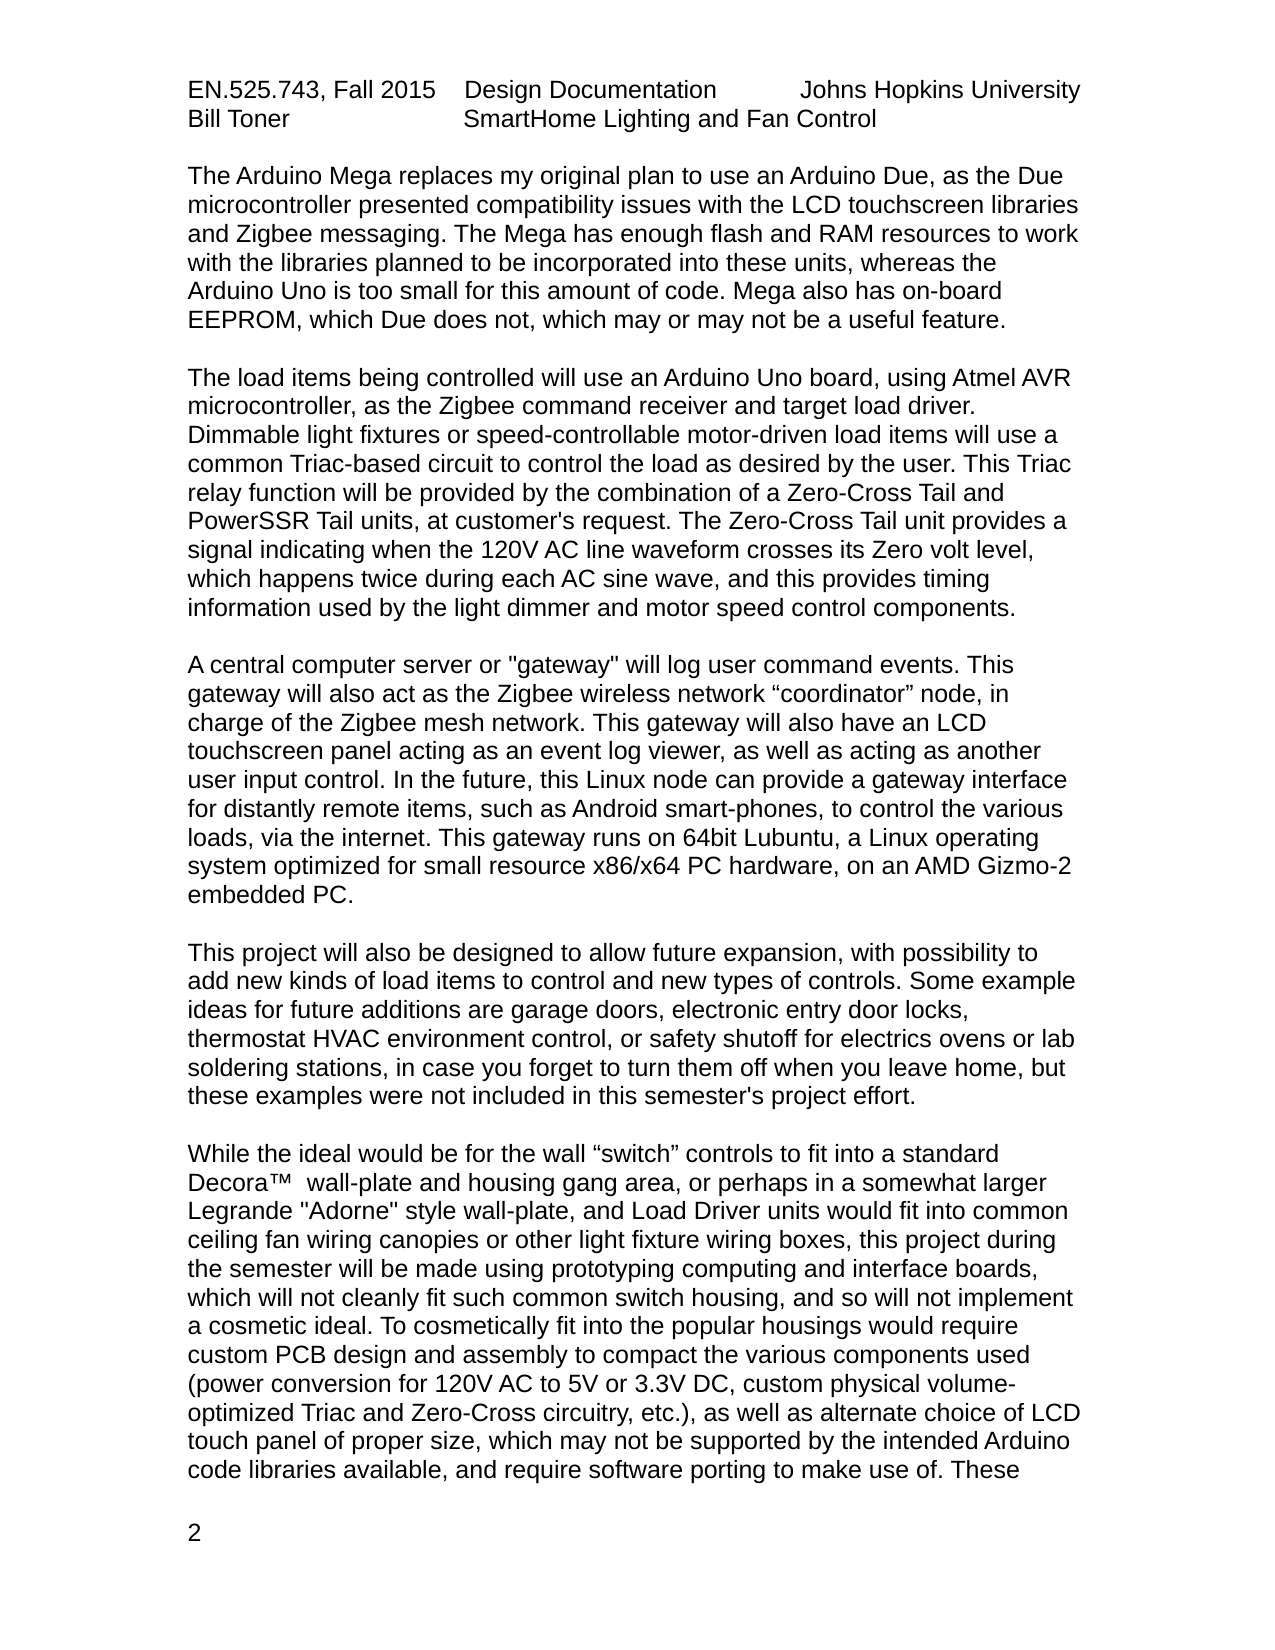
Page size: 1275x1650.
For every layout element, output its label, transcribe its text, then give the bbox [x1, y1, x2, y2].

text A central computer server or "gateway" will log user command events. This gateway will also act as the Zigbee wireless network “coordinator” node, in charge of the Zigbee mesh network. This gateway will also have an LCD touchscreen panel acting as an event log viewer, as well as acting as another user input control. In the future, this Linux node can provide a gateway interface for distantly remote items, such as Android smart-phones, to control the various loads, via the internet. This gateway runs on 64bit Lubuntu, a Linux operating system optimized for small resource x86/x64 PC hardware, on an AMD Gizmo-2 embedded PC. [187, 650, 1087, 909]
text The Arduino Mega replaces my original plan to use an Arduino Due, as the Due microcontroller presented compatibility issues with the LCD touchscreen libraries and Zigbee messaging. The Mega has enough flash and RAM resources to work with the libraries planned to be incorporated into these units, whereas the Arduino Uno is too small for this amount of code. Mega also has on-board EEPROM, which Due does not, which may or may not be a useful feature. [187, 161, 1087, 334]
text While the ideal would be for the wall “switch” controls to fit into a standard Decora™ wall-plate and housing gang area, or perhaps in a somewhat larger Legrande "Adorne" style wall-plate, and Load Driver units would fit into common ceiling fan wiring canopies or other light fixture wiring boxes, this project during the semester will be made using prototyping computing and interface boards, which will not cleanly fit such common switch housing, and so will not implement a cosmetic ideal. To cosmetically fit into the popular housings would require custom PCB design and assembly to compact the various components used (power conversion for 120V AC to 5V or 3.3V DC, custom physical volume-optimized Triac and Zero-Cross circuitry, etc.), as well as alternate choice of LCD touch panel of proper size, which may not be supported by the intended Arduino code libraries available, and require software porting to make use of. These [187, 1139, 1087, 1484]
text The load items being controlled will use an Arduino Uno board, using Atmel AVR microcontroller, as the Zigbee command receiver and target load driver. Dimmable light fixtures or speed-controllable motor-driven load items will use a common Triac-based circuit to control the load as desired by the user. This Triac relay function will be provided by the combination of a Zero-Cross Tail and PowerSSR Tail units, at customer's request. The Zero-Cross Tail unit provides a signal indicating when the 120V AC line waveform crosses its Zero volt level, which happens twice during each AC sine wave, and this provides timing information used by the light dimmer and motor speed control components. [187, 362, 1087, 621]
text This project will also be designed to allow future expansion, with possibility to add new kinds of load items to control and new types of controls. Some example ideas for future additions are garage doors, electronic entry door locks, thermostat HVAC environment control, or safety shutoff for electrics ovens or lab soldering stations, in case you forget to turn them off when you leave home, but these examples were not included in this semester's project effort. [187, 937, 1087, 1110]
